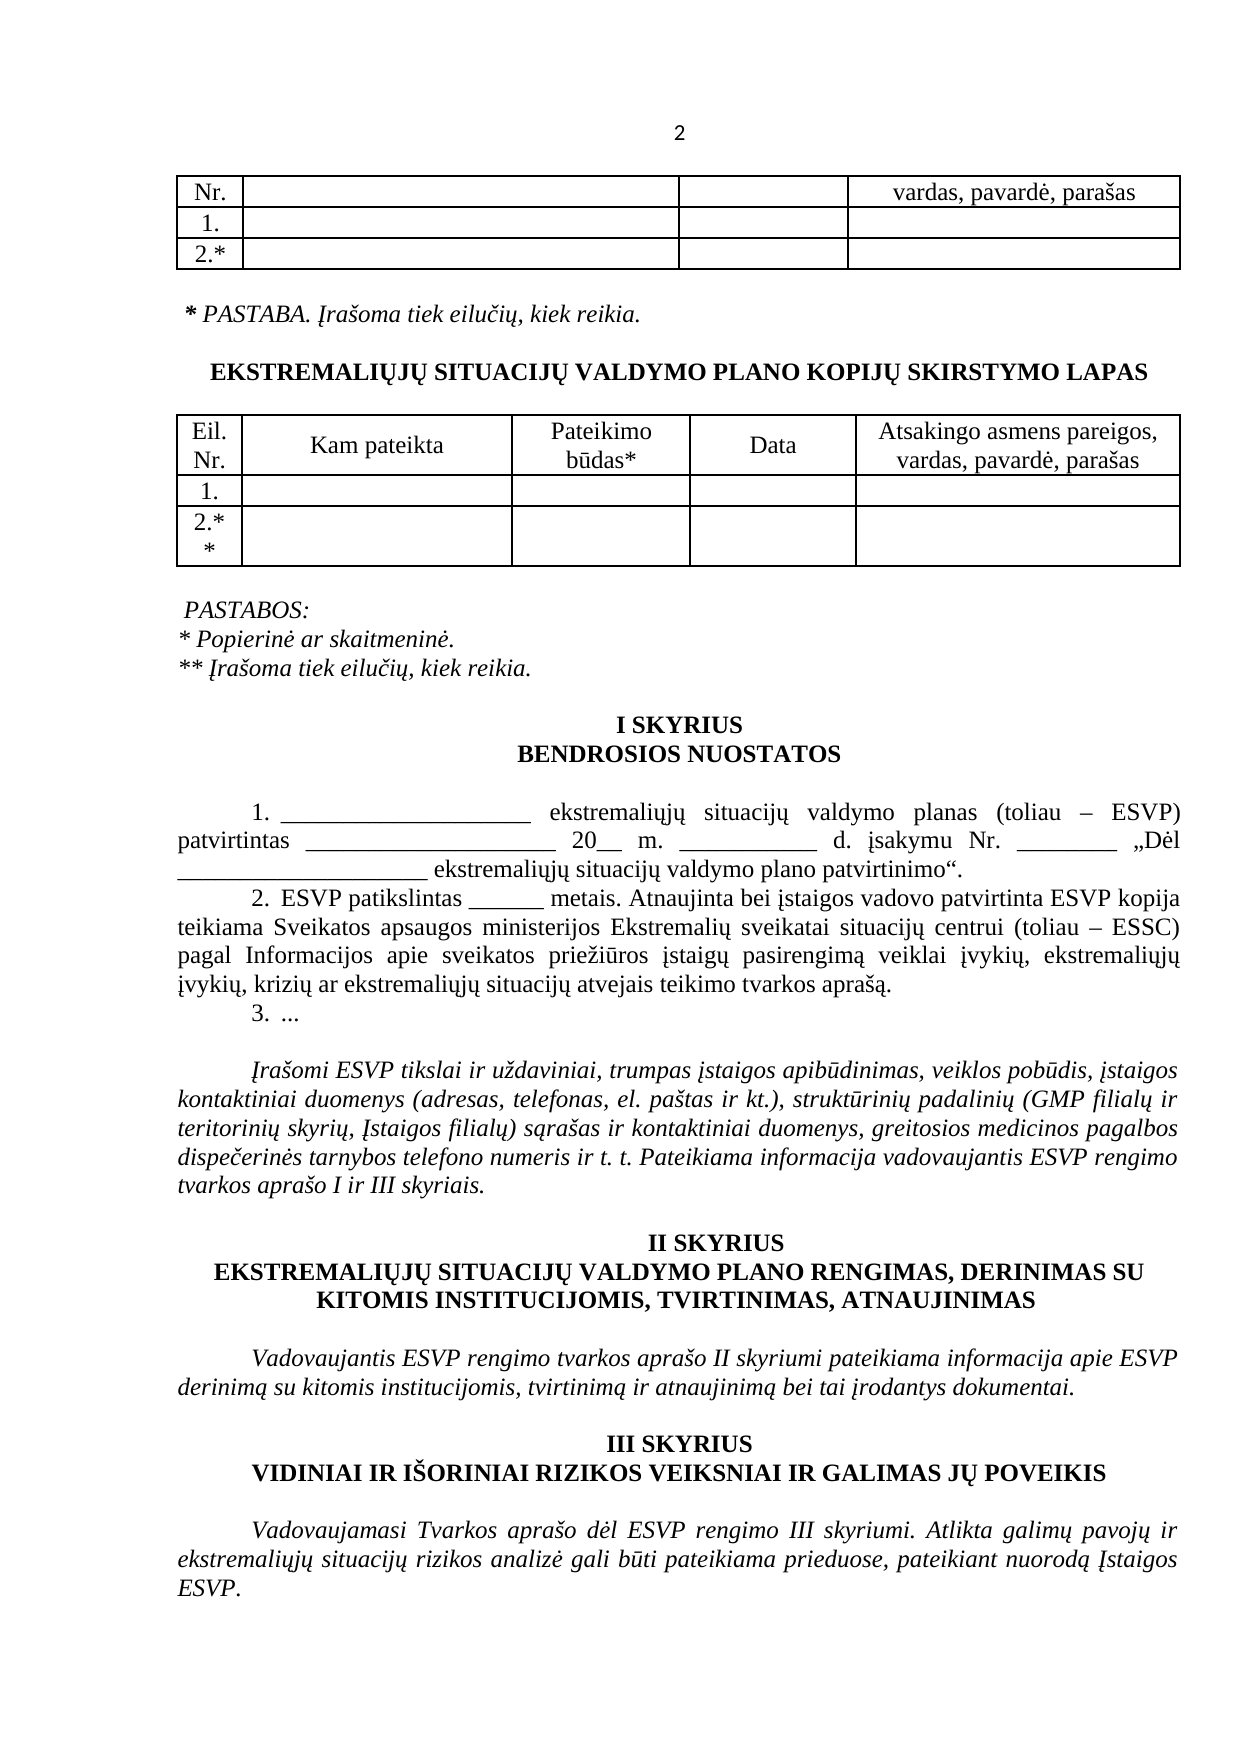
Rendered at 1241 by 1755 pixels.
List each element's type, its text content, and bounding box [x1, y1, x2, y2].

text Įrašomi ESVP tikslai ir uždaviniai, trumpas įstaigos apibūdinimas, veiklos pobūdis, įstaigos kontaktiniai duomenys (adresas, telefonas, el. paštas ir kt.), struktūrinių padalinių (GMP filialų ir teritorinių skyrių, Įstaigos filialų) sąrašas ir kontaktiniai duomenys, greitosios medicinos pagalbos dispečerinės tarnybos telefono numeris ir t. t. Pateikiama informacija vadovaujantis ESVP rengimo tvarkos aprašo I ir III skyriais. [177, 1055, 1181, 1199]
table_cell [849, 208, 1179, 237]
text 3. ... [177, 998, 1181, 1027]
table_header Atsakingo asmens pareigos, vardas, pavardė, parašas [857, 416, 1179, 474]
table_cell [244, 239, 678, 268]
text PASTABOS: [177, 595, 1181, 624]
table_cell [680, 208, 847, 237]
text 2. ESVP patikslintas ______ metais. Atnaujinta bei įstaigos vadovo patvirtinta ESVP kopija teikiama Sveikatos apsaugos ministerijos Ekstremalių sveikatai situacijų centrui (toliau – ESSC) pagal Informacijos apie sveikatos priežiūros įstaigų pasirengimą veiklai įvykių, ekstremaliųjų įvykių, krizių ar ekstremaliųjų situacijų atvejais teikimo tvarkos aprašą. [177, 883, 1181, 998]
text EKSTREMALIŲJŲ SITUACIJŲ VALDYMO PLANO RENGIMAS, DERINIMAS SU KITOMIS INSTITUCIJOMIS, TVIRTINIMAS, ATNAUJINIMAS [177, 1257, 1181, 1314]
text I SKYRIUS [177, 710, 1181, 739]
table_cell [857, 476, 1179, 505]
table_cell [513, 476, 689, 505]
table_header Eil. Nr. [178, 416, 241, 474]
text * Popierinė ar skaitmeninė. [177, 624, 1181, 653]
table_cell 1. [178, 208, 242, 237]
text 1. ____________________ ekstremaliųjų situacijų valdymo planas (toliau – ESVP) patvirtintas ____________________ 20__ m. ___________ d. įsakymu Nr. ________ „Dėl ____________________ ekstremaliųjų situacijų valdymo plano patvirtinimo“. [177, 797, 1181, 883]
table_header [680, 177, 847, 206]
text II SKYRIUS [177, 1228, 1181, 1257]
table_cell 2.** [178, 507, 241, 564]
table_cell [849, 239, 1179, 268]
table_cell 2.* [178, 239, 242, 268]
text * PASTABA. Įrašoma tiek eilučių, kiek reikia. [177, 299, 1181, 328]
text Vadovaujantis ESVP rengimo tvarkos aprašo II skyriumi pateikiama informacija apie ESVP derinimą su kitomis institucijomis, tvirtinimą ir atnaujinimą bei tai įrodantys dokumentai. [177, 1343, 1181, 1400]
text III SKYRIUS [177, 1429, 1181, 1458]
table_cell [243, 507, 511, 564]
text EKSTREMALIŲJŲ SITUACIJŲ VALDYMO PLANO KOPIJŲ SKIRSTYMO LAPAS [177, 357, 1181, 385]
table_header Nr. [178, 177, 242, 206]
table_header Pateikimo būdas* [513, 416, 689, 474]
table_cell [513, 507, 689, 564]
text BENDROSIOS NUOSTATOS [177, 739, 1181, 768]
table_header Kam pateikta [243, 416, 511, 474]
table_cell [244, 208, 678, 237]
table_header Data [691, 416, 855, 474]
table_header [244, 177, 678, 206]
table_cell [243, 476, 511, 505]
text ** Įrašoma tiek eilučių, kiek reikia. [177, 653, 1181, 682]
table_cell [680, 239, 847, 268]
table_cell [691, 476, 855, 505]
table_header vardas, pavardė, parašas [849, 177, 1179, 206]
text VIDINIAI IR IŠORINIAI RIZIKOS VEIKSNIAI IR GALIMAS JŲ POVEIKIS [177, 1458, 1181, 1487]
table_cell [857, 507, 1179, 564]
table_cell [691, 507, 855, 564]
text Vadovaujamasi Tvarkos aprašo dėl ESVP rengimo III skyriumi. Atlikta galimų pavojų ir ekstremaliųjų situacijų rizikos analizė gali būti pateikiama prieduose, pateikiant nuorodą Įstaigos ESVP. [177, 1515, 1181, 1602]
table_cell 1. [178, 476, 241, 505]
